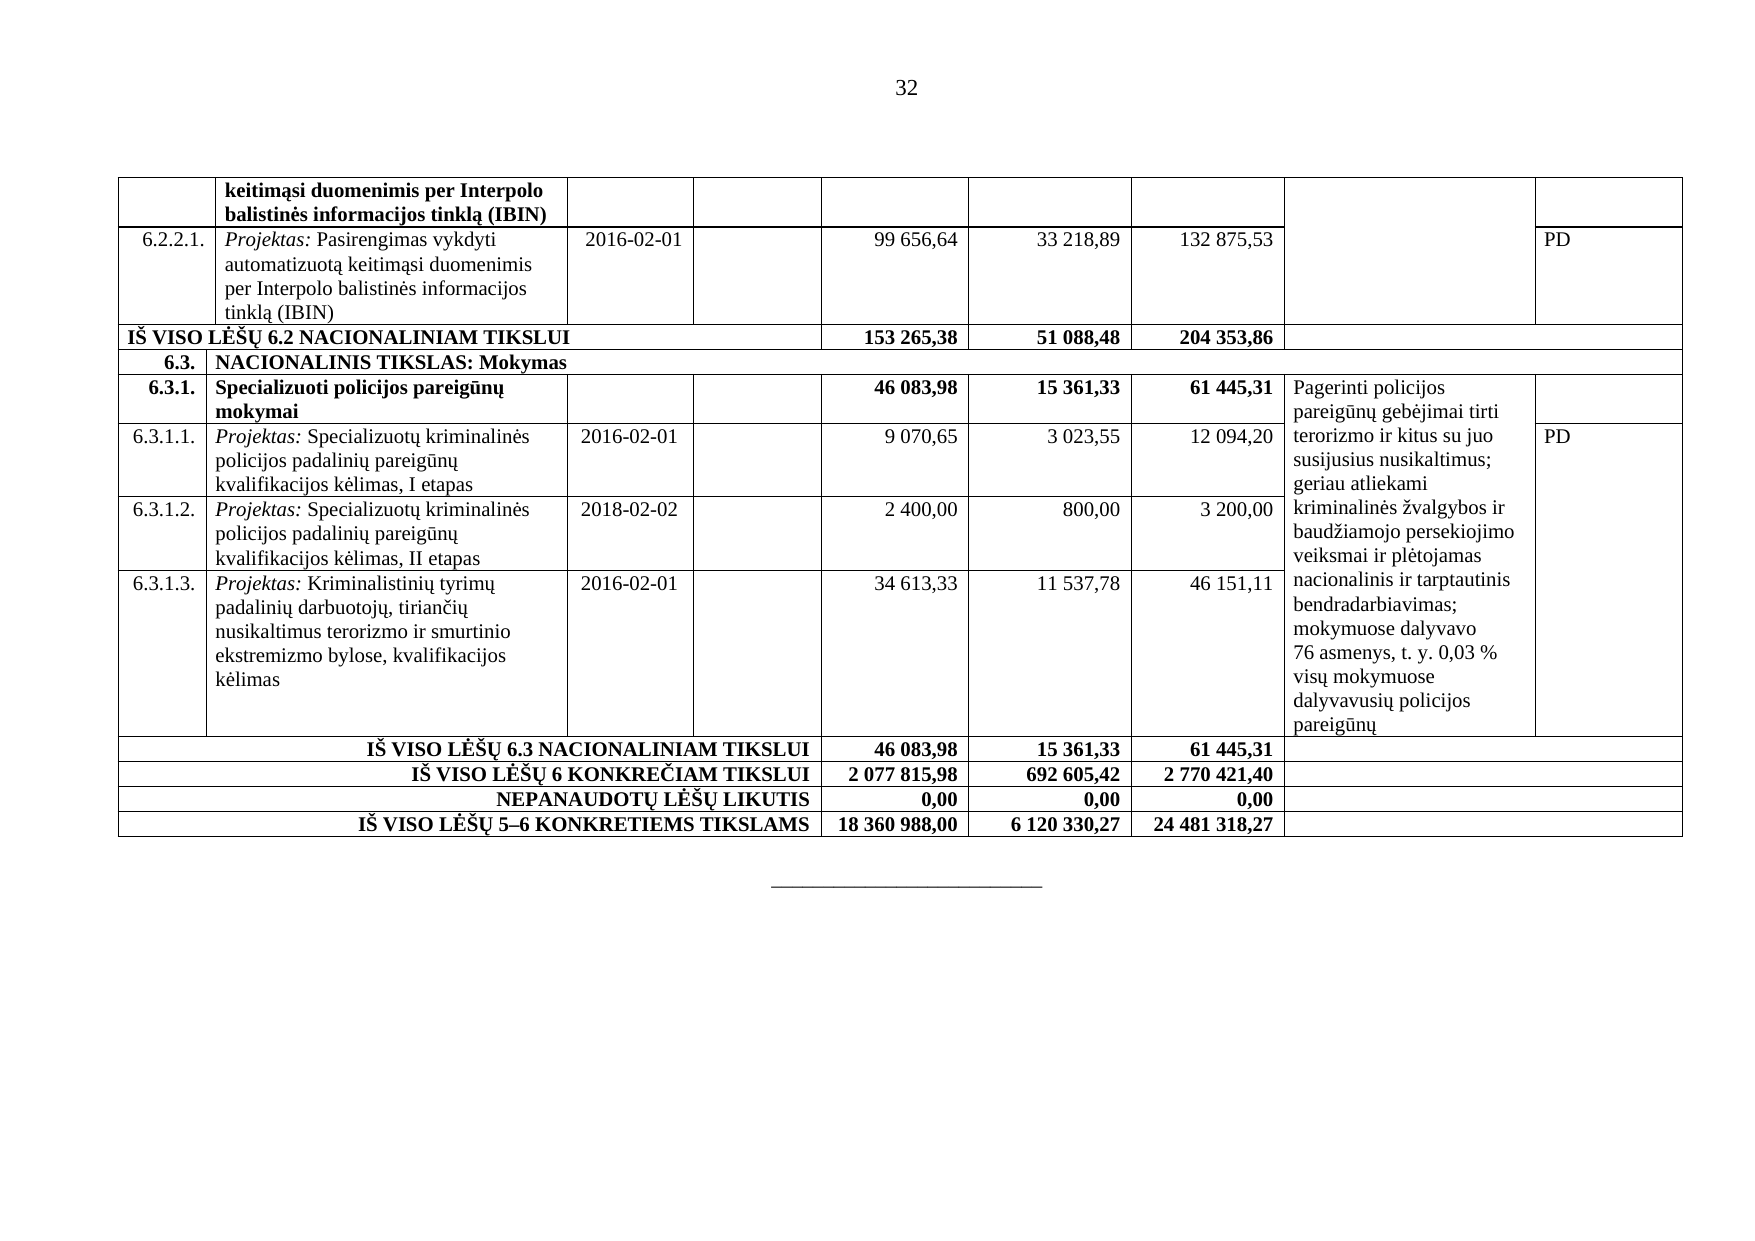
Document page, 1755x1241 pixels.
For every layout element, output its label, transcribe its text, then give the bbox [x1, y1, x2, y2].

table_cell 0,00 [969, 787, 1131, 811]
table_cell 12 094,20 [1132, 424, 1284, 496]
table_cell 99 656,64 [822, 228, 968, 324]
table_cell [568, 178, 693, 226]
table_cell 46 083,98 [822, 737, 968, 761]
table_cell 2018-02-02 [568, 497, 693, 569]
table_cell Pagerinti policijos pareigūnų gebėjimai tirti terorizmo ir kitus su juo susijusius nusikaltimus; geriau atliekami kriminalinės žvalgybos ir baudžiamojo persekiojimo veiksmai ir plėtojamas nacionalinis ir tarptautinis bendradarbiavimas; mokymuose dalyvavo 76 asmenys, t. y. 0,03 % visų mokymuose dalyvavusių policijos pareigūnų [1285, 375, 1535, 736]
table_cell 2 400,00 [822, 497, 968, 569]
table_cell 33 218,89 [969, 228, 1131, 324]
table_cell [822, 178, 968, 226]
table_cell [1285, 325, 1682, 349]
table_cell 61 445,31 [1132, 737, 1284, 761]
table_cell 15 361,33 [969, 737, 1131, 761]
table_cell IŠ VISO LĖŠŲ 5–6 KONKRETIEMS TIKSLAMS [119, 812, 821, 836]
table_cell 6.3.1. [119, 375, 206, 423]
table_cell [694, 571, 821, 736]
table_cell 204 353,86 [1132, 325, 1284, 349]
table_cell [694, 497, 821, 569]
table_cell 15 361,33 [969, 375, 1131, 423]
table_cell Projektas: Kriminalistinių tyrimų padalinių darbuotojų, tiriančių nusikaltimus terorizmo ir smurtinio ekstremizmo bylose, kvalifikacijos kėlimas [207, 571, 567, 736]
table_cell Projektas: Specializuotų kriminalinės policijos padalinių pareigūnų kvalifikacijos kėlimas, II etapas [207, 497, 567, 569]
table_cell [694, 178, 821, 226]
table_cell 46 151,11 [1132, 571, 1284, 736]
table_cell 6 120 330,27 [969, 812, 1131, 836]
table_cell PD [1536, 228, 1682, 324]
table_cell [694, 228, 821, 324]
table_cell 34 613,33 [822, 571, 968, 736]
table_cell 6.3. [119, 350, 206, 374]
table_cell [1536, 375, 1682, 423]
table_cell 6.2.2.1. [119, 228, 215, 324]
table_cell 0,00 [1132, 787, 1284, 811]
table_cell 6.3.1.1. [119, 424, 206, 496]
table_cell [1285, 787, 1682, 811]
table_cell 46 083,98 [822, 375, 968, 423]
table_cell IŠ VISO LĖŠŲ 6 KONKREČIAM TIKSLUI [119, 762, 821, 786]
table_cell PD [1536, 424, 1682, 736]
table_cell 692 605,42 [969, 762, 1131, 786]
table_cell 3 200,00 [1132, 497, 1284, 569]
table_cell NEPANAUDOTŲ LĖŠŲ LIKUTIS [119, 787, 821, 811]
table_cell 2 770 421,40 [1132, 762, 1284, 786]
table_cell 2 077 815,98 [822, 762, 968, 786]
table_cell [969, 178, 1131, 226]
table_cell 24 481 318,27 [1132, 812, 1284, 836]
table_cell 800,00 [969, 497, 1131, 569]
table_cell Projektas: Pasirengimas vykdyti automatizuotą keitimąsi duomenimis per Interpolo balistinės informacijos tinklą (IBIN) [216, 228, 567, 324]
table_cell 18 360 988,00 [822, 812, 968, 836]
table_cell 0,00 [822, 787, 968, 811]
table_cell 6.3.1.2. [119, 497, 206, 569]
table_cell 9 070,65 [822, 424, 968, 496]
table_cell [119, 178, 215, 226]
table_cell Specializuoti policijos pareigūnų mokymai [207, 375, 567, 423]
table_cell 2016-02-01 [568, 424, 693, 496]
table_cell [1285, 737, 1682, 761]
table_cell keitimąsi duomenimis per Interpolo balistinės informacijos tinklą (IBIN) [216, 178, 567, 226]
text __________________________ [118, 866, 1695, 890]
table_cell [1285, 812, 1682, 836]
table_cell [1285, 762, 1682, 786]
table_cell [1132, 178, 1284, 226]
table_cell 2016-02-01 [568, 228, 693, 324]
table_cell 51 088,48 [969, 325, 1131, 349]
table_cell [694, 424, 821, 496]
table_cell 3 023,55 [969, 424, 1131, 496]
table_cell [1285, 178, 1535, 324]
table_cell 61 445,31 [1132, 375, 1284, 423]
table_cell NACIONALINIS TIKSLAS: Mokymas [207, 350, 1682, 374]
table_cell 153 265,38 [822, 325, 968, 349]
table_cell 11 537,78 [969, 571, 1131, 736]
table_cell IŠ VISO LĖŠŲ 6.3 NACIONALINIAM TIKSLUI [119, 737, 821, 761]
table_cell 6.3.1.3. [119, 571, 206, 736]
table_cell IŠ VISO LĖŠŲ 6.2 NACIONALINIAM TIKSLUI [119, 325, 821, 349]
table_cell Projektas: Specializuotų kriminalinės policijos padalinių pareigūnų kvalifikacijos kėlimas, I etapas [207, 424, 567, 496]
table_cell [1536, 178, 1682, 226]
table_cell 132 875,53 [1132, 228, 1284, 324]
table_cell [568, 375, 693, 423]
table_cell 2016-02-01 [568, 571, 693, 736]
table_cell [694, 375, 821, 423]
